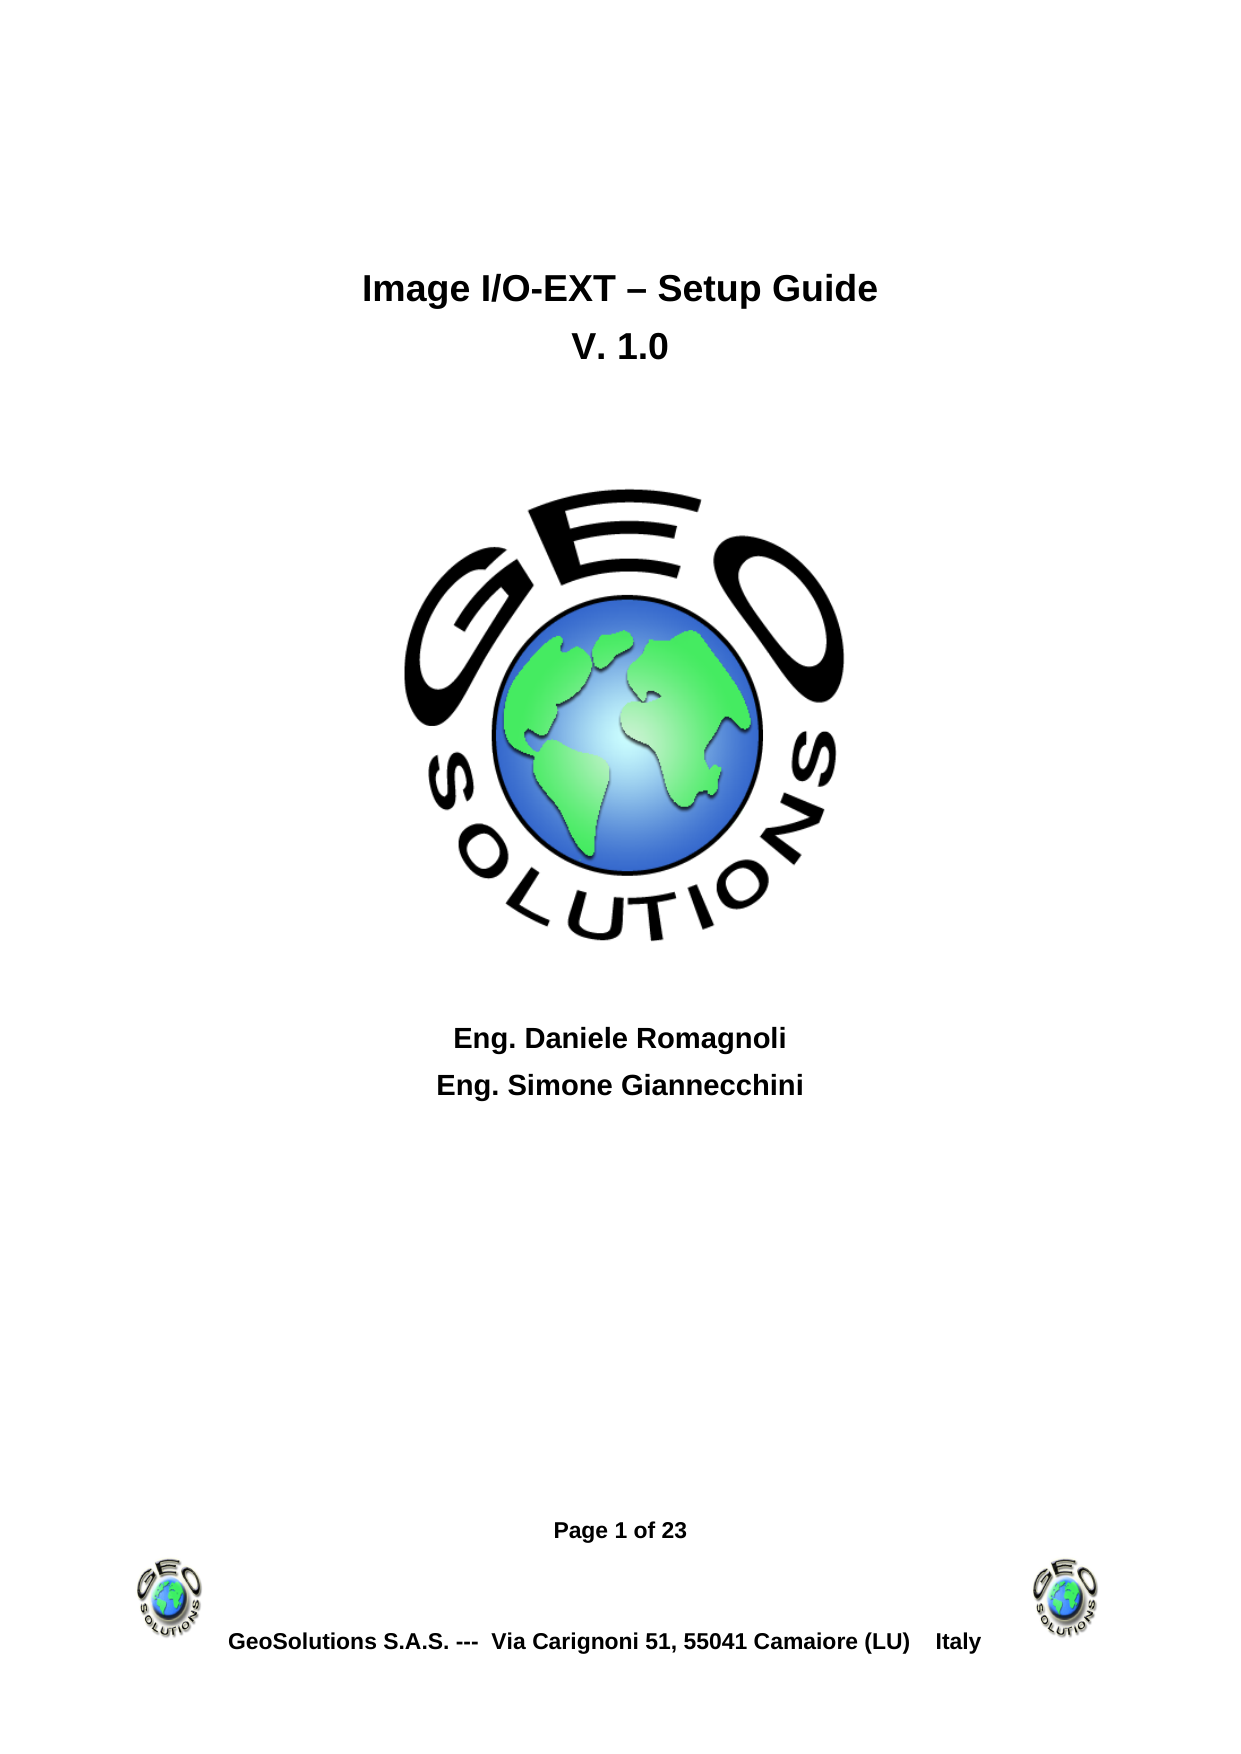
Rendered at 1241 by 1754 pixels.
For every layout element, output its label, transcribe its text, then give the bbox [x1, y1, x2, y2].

picture [134, 1552, 205, 1641]
text Eng. Simone Giannecchini [118, 1069, 1122, 1102]
text Image I/O-EXT – Setup Guide [118, 267, 1122, 309]
text V. 1.0 [118, 325, 1122, 367]
text Eng. Daniele Romagnoli [118, 1022, 1122, 1054]
picture [384, 471, 856, 959]
picture [1030, 1552, 1101, 1641]
